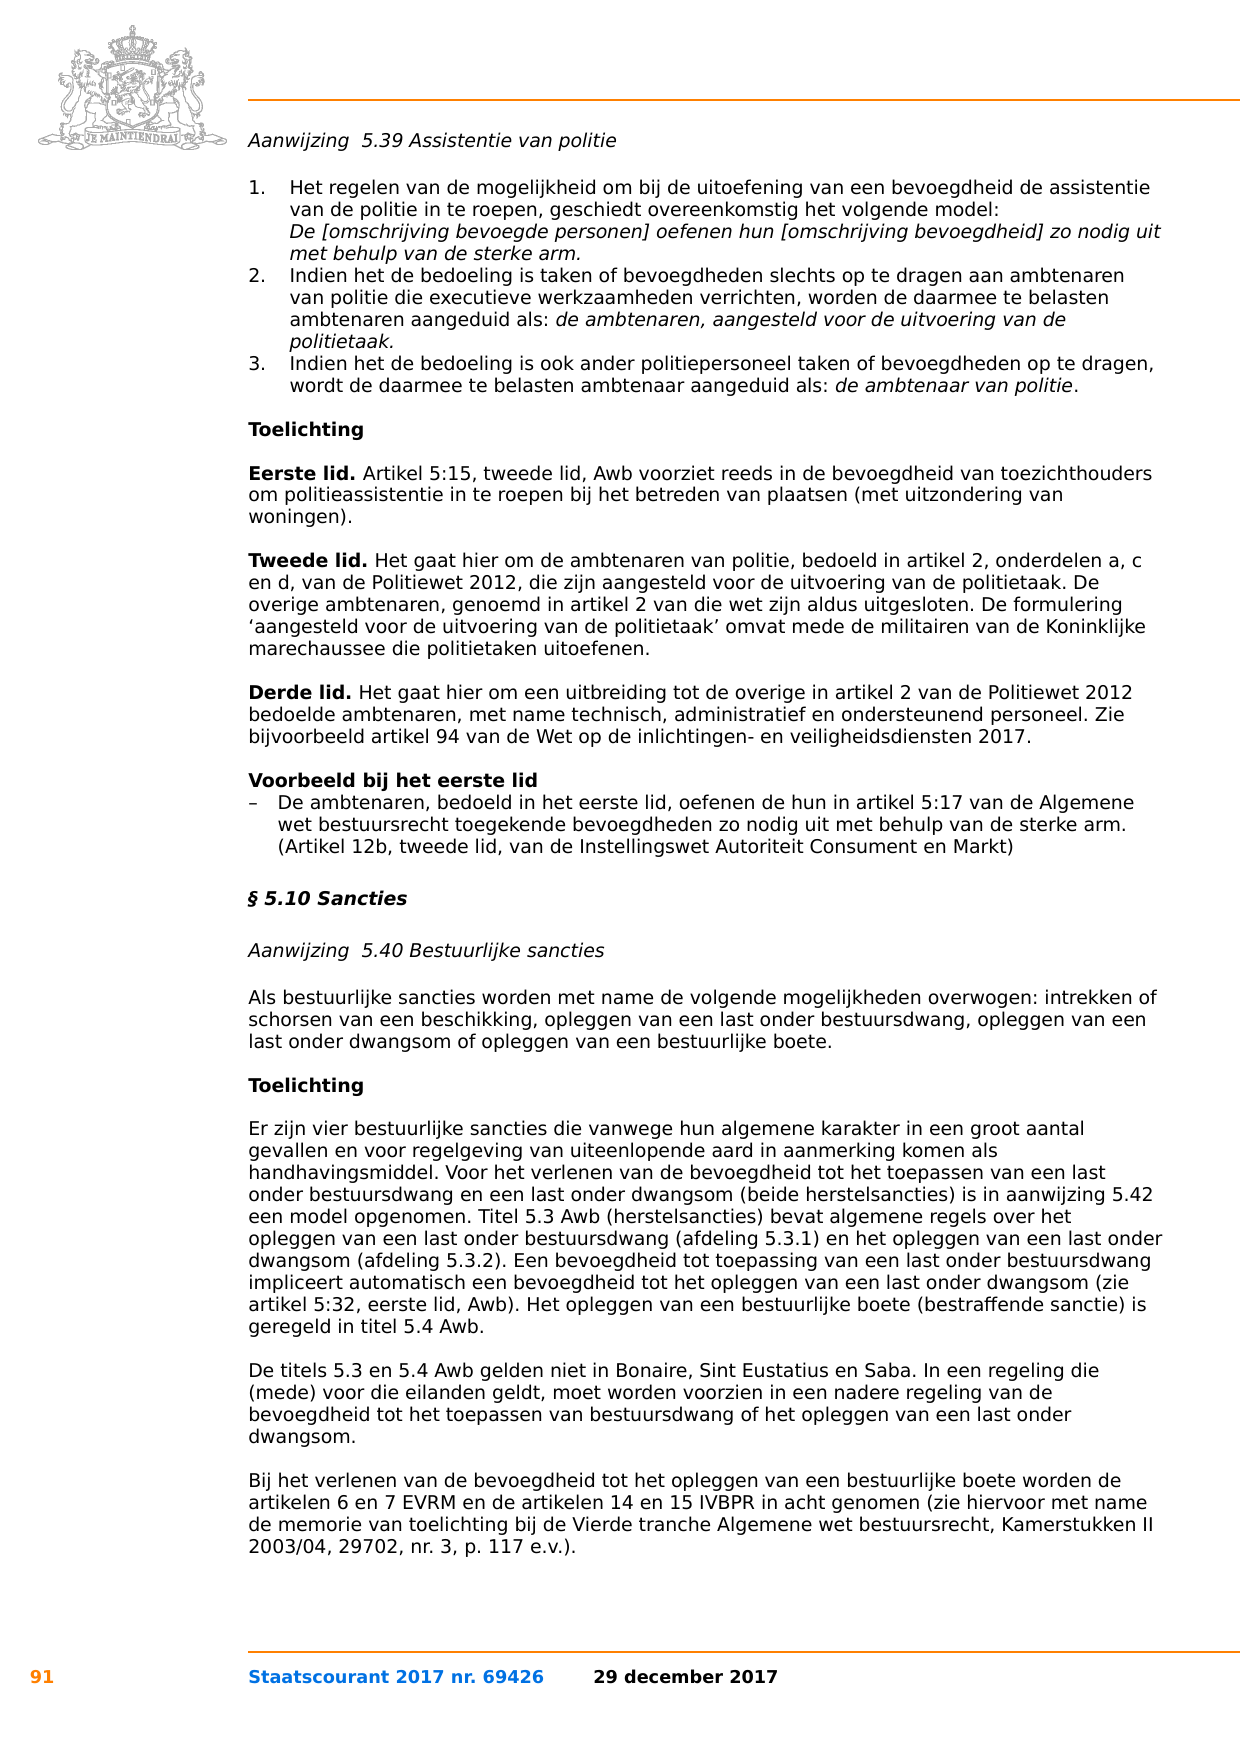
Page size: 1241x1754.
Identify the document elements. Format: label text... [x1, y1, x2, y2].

subtitle Aanwijzing 5.40 Bestuurlijke sancties [248, 940, 1163, 962]
text 2. Indien het de bedoeling is taken of bevoegdheden slechts op te dragen aan ambtenaren van politie die executieve werkzaamheden verrichten, worden de daarmee te belasten ambtenaren aangeduid als: de ambtenaren, aangesteld voor de uitvoering van de politietaak. [248, 265, 1163, 353]
text – De ambtenaren, bedoeld in het eerste lid, oefenen de hun in artikel 5:17 van de Algemene wet bestuursrecht toegekende bevoegdheden zo nodig uit met behulp van de sterke arm. (Artikel 12b, tweede lid, van de Instellingswet Autoriteit Consument en Markt) [248, 792, 1163, 858]
subtitle Toelichting [248, 1074, 1163, 1096]
picture [38, 25, 227, 150]
text 1. Het regelen van de mogelijkheid om bij de uitoefening van een bevoegdheid de assistentie van de politie in te roepen, geschiedt overeenkomstig het volgende model: [248, 177, 1163, 221]
text Derde lid. Het gaat hier om een uitbreiding tot de overige in artikel 2 van de Politiewet 2012 bedoelde ambtenaren, met name technisch, administratief en ondersteunend personeel. Zie bijvoorbeeld artikel 94 van de Wet op de inlichtingen- en veiligheidsdiensten 2017. [248, 682, 1163, 748]
subtitle Voorbeeld bij het eerste lid [248, 770, 1163, 792]
text De [omschrijving bevoegde personen] oefenen hun [omschrijving bevoegdheid] zo nodig uit met behulp van de sterke arm. [289, 221, 1163, 265]
text Eerste lid. Artikel 5:15, tweede lid, Awb voorziet reeds in de bevoegdheid van toezichthouders om politieassistentie in te roepen bij het betreden van plaatsen (met uitzondering van woningen). [248, 462, 1163, 528]
text Er zijn vier bestuurlijke sancties die vanwege hun algemene karakter in een groot aantal gevallen en voor regelgeving van uiteenlopende aard in aanmerking komen als handhavingsmiddel. Voor het verlenen van de bevoegdheid tot het toepassen van een last onder bestuursdwang en een last onder dwangsom (beide herstelsancties) is in aanwijzing 5.42 een model opgenomen. Titel 5.3 Awb (herstelsancties) bevat algemene regels over het opleggen van een last onder bestuursdwang (afdeling 5.3.1) en het opleggen van een last onder dwangsom (afdeling 5.3.2). Een bevoegdheid tot toepassing van een last onder bestuursdwang impliceert automatisch een bevoegdheid tot het opleggen van een last onder dwangsom (zie artikel 5:32, eerste lid, Awb). Het opleggen van een bestuurlijke boete (bestraffende sanctie) is geregeld in titel 5.4 Awb. [248, 1118, 1163, 1338]
subtitle Toelichting [248, 418, 1163, 441]
text De titels 5.3 en 5.4 Awb gelden niet in Bonaire, Sint Eustatius en Saba. In een regeling die (mede) voor die eilanden geldt, moet worden voorzien in een nadere regeling van de bevoegdheid tot het toepassen van bestuursdwang of het opleggen van een last onder dwangsom. [248, 1360, 1163, 1448]
subtitle § 5.10 Sancties [248, 888, 1163, 910]
text Als bestuurlijke sancties worden met name de volgende mogelijkheden overwogen: intrekken of schorsen van een beschikking, opleggen van een last onder bestuursdwang, opleggen van een last onder dwangsom of opleggen van een bestuurlijke boete. [248, 987, 1163, 1053]
subtitle Aanwijzing 5.39 Assistentie van politie [248, 130, 1163, 152]
text Tweede lid. Het gaat hier om de ambtenaren van politie, bedoeld in artikel 2, onderdelen a, c en d, van de Politiewet 2012, die zijn aangesteld voor de uitvoering van de politietaak. De overige ambtenaren, genoemd in artikel 2 van die wet zijn aldus uitgesloten. De formulering ‘aangesteld voor de uitvoering van de politietaak’ omvat mede de militairen van de Koninklijke marechaussee die politietaken uitoefenen. [248, 550, 1163, 660]
text Bij het verlenen van de bevoegdheid tot het opleggen van een bestuurlijke boete worden de artikelen 6 en 7 EVRM en de artikelen 14 en 15 IVBPR in acht genomen (zie hiervoor met name de memorie van toelichting bij de Vierde tranche Algemene wet bestuursrecht, Kamerstukken II 2003/04, 29702, nr. 3, p. 117 e.v.). [248, 1470, 1163, 1558]
text 3. Indien het de bedoeling is ook ander politiepersoneel taken of bevoegdheden op te dragen, wordt de daarmee te belasten ambtenaar aangeduid als: de ambtenaar van politie. [248, 353, 1163, 397]
